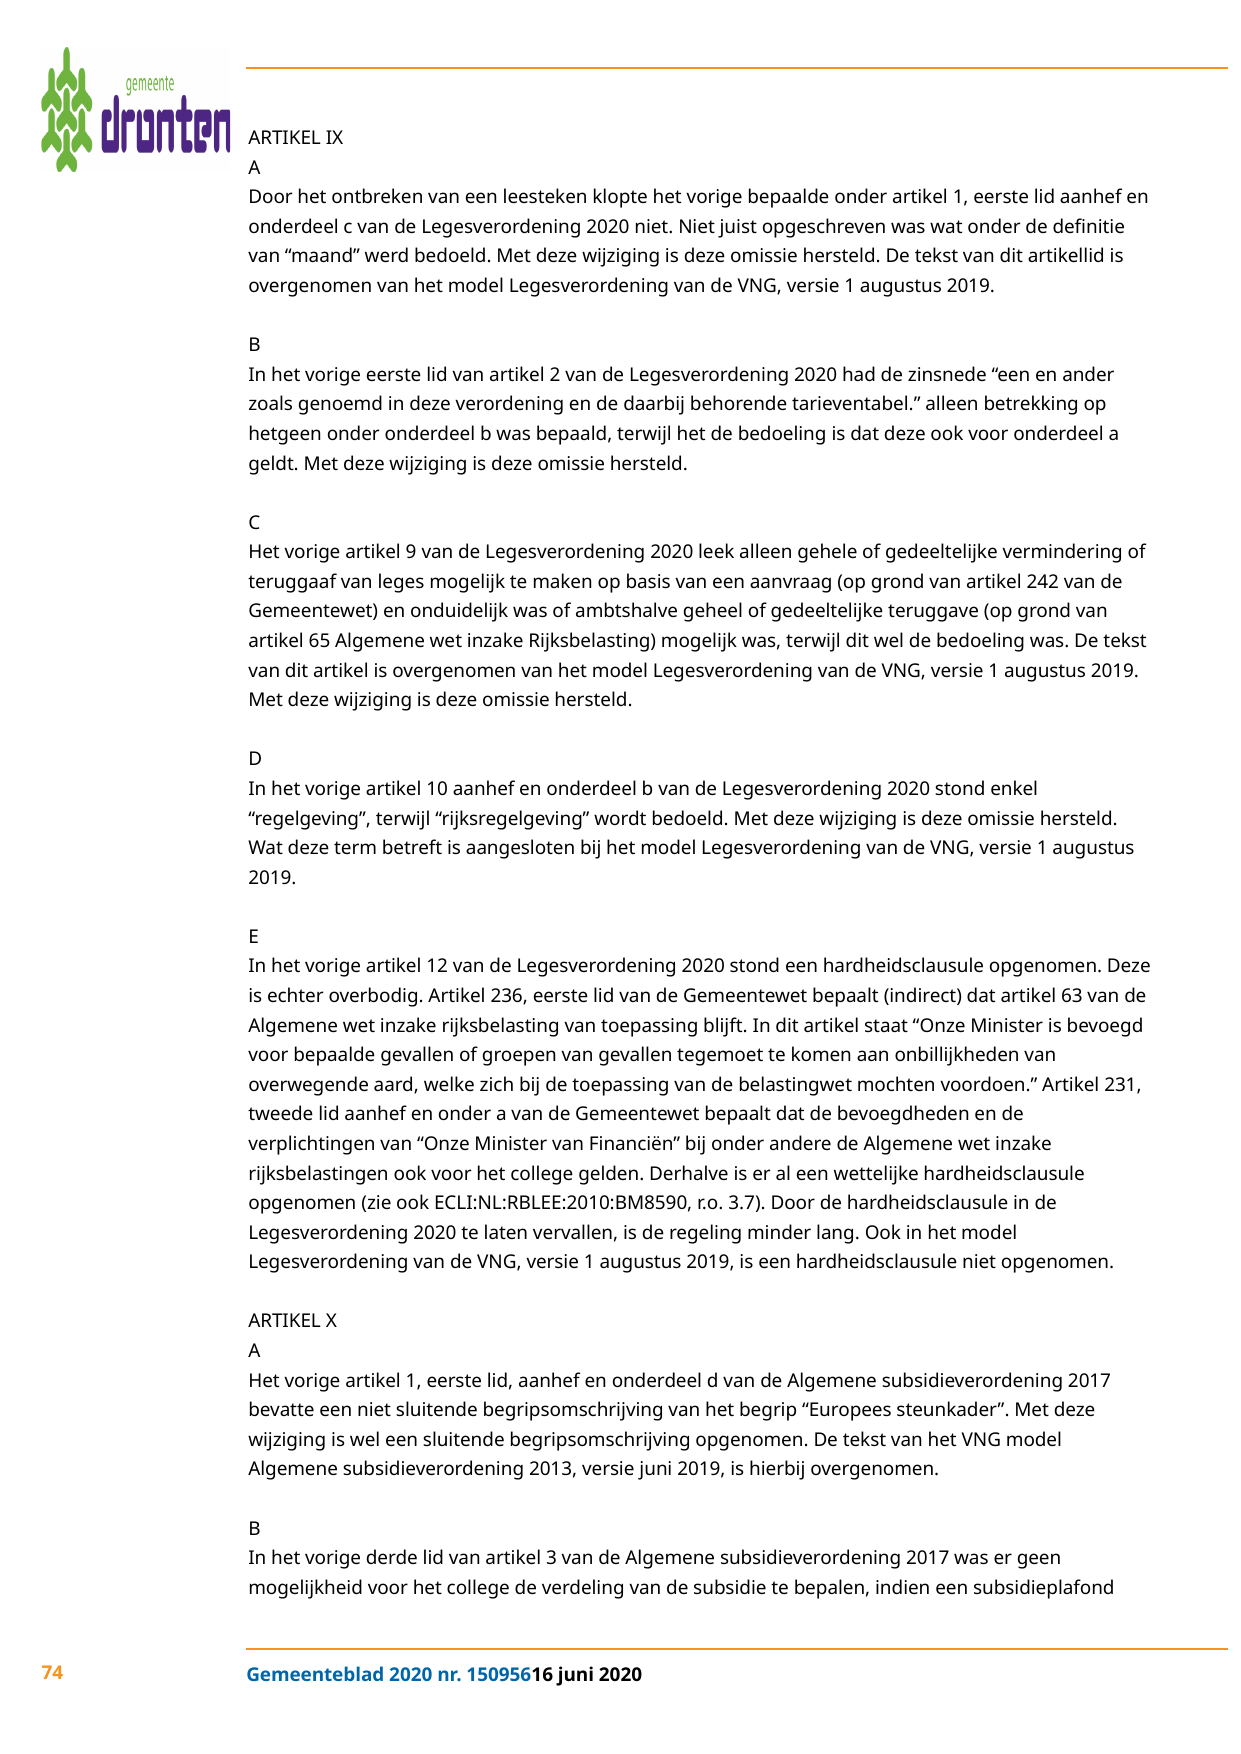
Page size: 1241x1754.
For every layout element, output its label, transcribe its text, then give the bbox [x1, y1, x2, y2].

text In het vorige artikel 10 aanhef en onderdeel b van de Legesverordening 2020 stond enkel “regelgeving”, terwijl “rijksregelgeving” wordt bedoeld. Met deze wijziging is deze omissie hersteld. Wat deze term betreft is aangesloten bij het model Legesverordening van de VNG, versie 1 augustus 2019. [248, 775, 1152, 890]
text In het vorige artikel 12 van de Legesverordening 2020 stond een hardheidsclausule opgenomen. Deze is echter overbodig. Artikel 236, eerste lid van de Gemeentewet bepaalt (indirect) dat artikel 63 van de Algemene wet inzake rijksbelasting van toepassing blijft. In dit artikel staat “Onze Minister is bevoegd voor bepaalde gevallen of groepen van gevallen tegemoet te komen aan onbillijkheden van overwegende aard, welke zich bij de toepassing van de belastingwet mochten voordoen.” Artikel 231, tweede lid aanhef en onder a van de Gemeentewet bepaalt dat de bevoegdheden en de verplichtingen van “Onze Minister van Financiën” bij onder andere de Algemene wet inzake rijksbelastingen ook voor het college gelden. Derhalve is er al een wettelijke hardheidsclausule opgenomen (zie ook ECLI:NL:RBLEE:2010:BM8590, r.o. 3.7). Door de hardheidsclausule in de Legesverordening 2020 te laten vervallen, is de regeling minder lang. Ook in het model Legesverordening van de VNG, versie 1 augustus 2019, is een hardheidsclausule niet opgenomen. [248, 953, 1152, 1274]
text B [248, 331, 1152, 357]
text A [248, 154, 1152, 180]
text D [248, 746, 1152, 771]
text Het vorige artikel 9 van de Legesverordening 2020 leek alleen gehele of gedeeltelijke vermindering of teruggaaf van leges mogelijk te maken op basis van een aanvraag (op grond van artikel 242 van de Gemeentewet) en onduidelijk was of ambtshalve geheel of gedeeltelijke teruggave (op grond van artikel 65 Algemene wet inzake Rijksbelasting) mogelijk was, terwijl dit wel de bedoeling was. De tekst van dit artikel is overgenomen van het model Legesverordening van de VNG, versie 1 augustus 2019. Met deze wijziging is deze omissie hersteld. [248, 538, 1152, 712]
text ARTIKEL IX [248, 124, 1152, 150]
text In het vorige eerste lid van artikel 2 van de Legesverordening 2020 had de zinsnede “een en ander zoals genoemd in deze verordening en de daarbij behorende tarieventabel.” alleen betrekking op hetgeen onder onderdeel b was bepaald, terwijl het de bedoeling is dat deze ook voor onderdeel a geldt. Met deze wijziging is deze omissie hersteld. [248, 361, 1152, 476]
text A [248, 1337, 1152, 1363]
text Het vorige artikel 1, eerste lid, aanhef en onderdeel d van de Algemene subsidieverordening 2017 bevatte een niet sluitende begripsomschrijving van het begrip “Europees steunkader”. Met deze wijziging is wel een sluitende begripsomschrijving opgenomen. De tekst van het VNG model Algemene subsidieverordening 2013, versie juni 2019, is hierbij overgenomen. [248, 1367, 1152, 1481]
text Door het ontbreken van een leesteken klopte het vorige bepaalde onder artikel 1, eerste lid aanhef en onderdeel c van de Legesverordening 2020 niet. Niet juist opgeschreven was wat onder de definitie van “maand” werd bedoeld. Met deze wijziging is deze omissie hersteld. De tekst van dit artikellid is overgenomen van het model Legesverordening van de VNG, versie 1 augustus 2019. [248, 183, 1152, 298]
text C [248, 509, 1152, 535]
text ARTIKEL X [248, 1308, 1152, 1333]
picture [41, 47, 231, 172]
text In het vorige derde lid van artikel 3 van de Algemene subsidieverordening 2017 was er geen mogelijkheid voor het college de verdeling van de subsidie te bepalen, indien een subsidieplafond [248, 1544, 1152, 1600]
text B [248, 1515, 1152, 1541]
text E [248, 923, 1152, 949]
